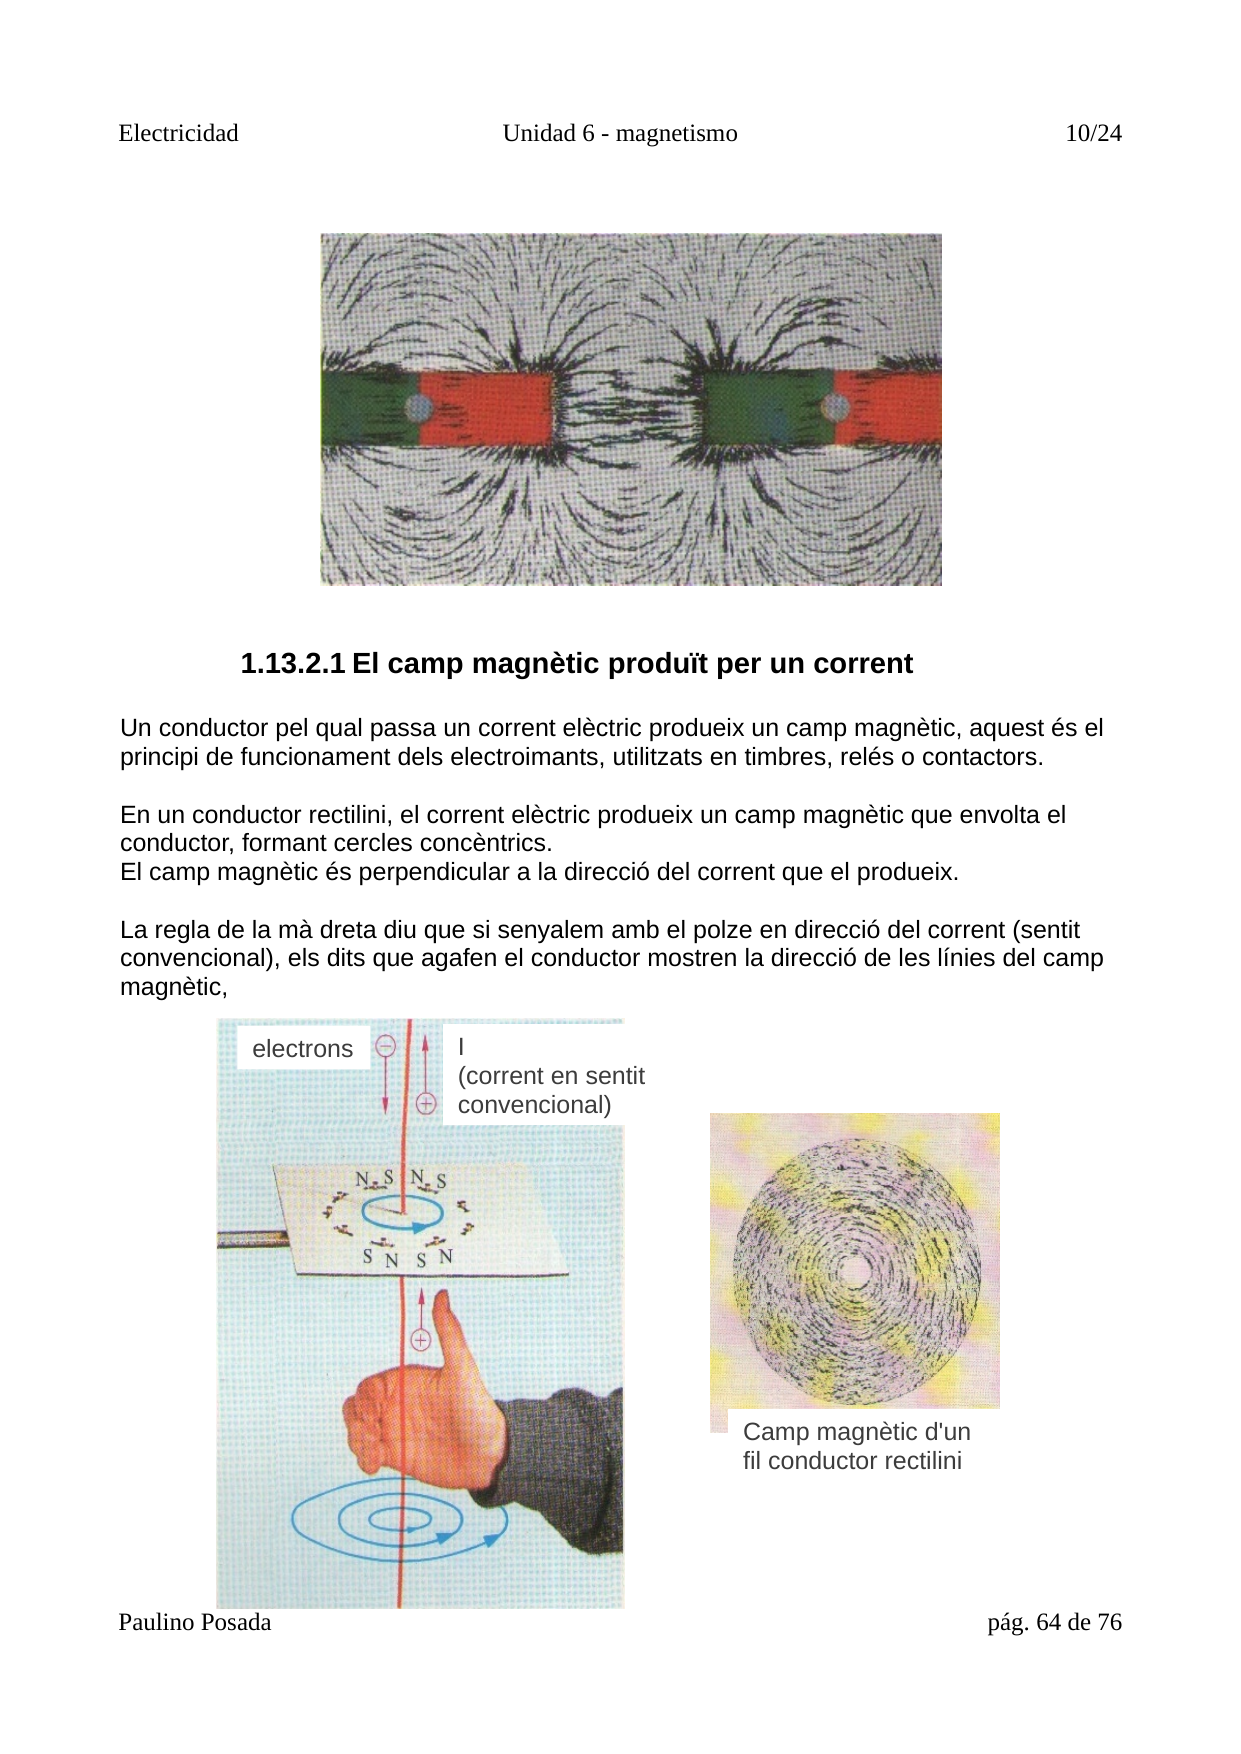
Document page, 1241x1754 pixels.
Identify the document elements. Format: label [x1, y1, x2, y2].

picture [320, 233, 942, 586]
picture [216, 1018, 625, 1609]
picture [710, 1113, 1000, 1433]
